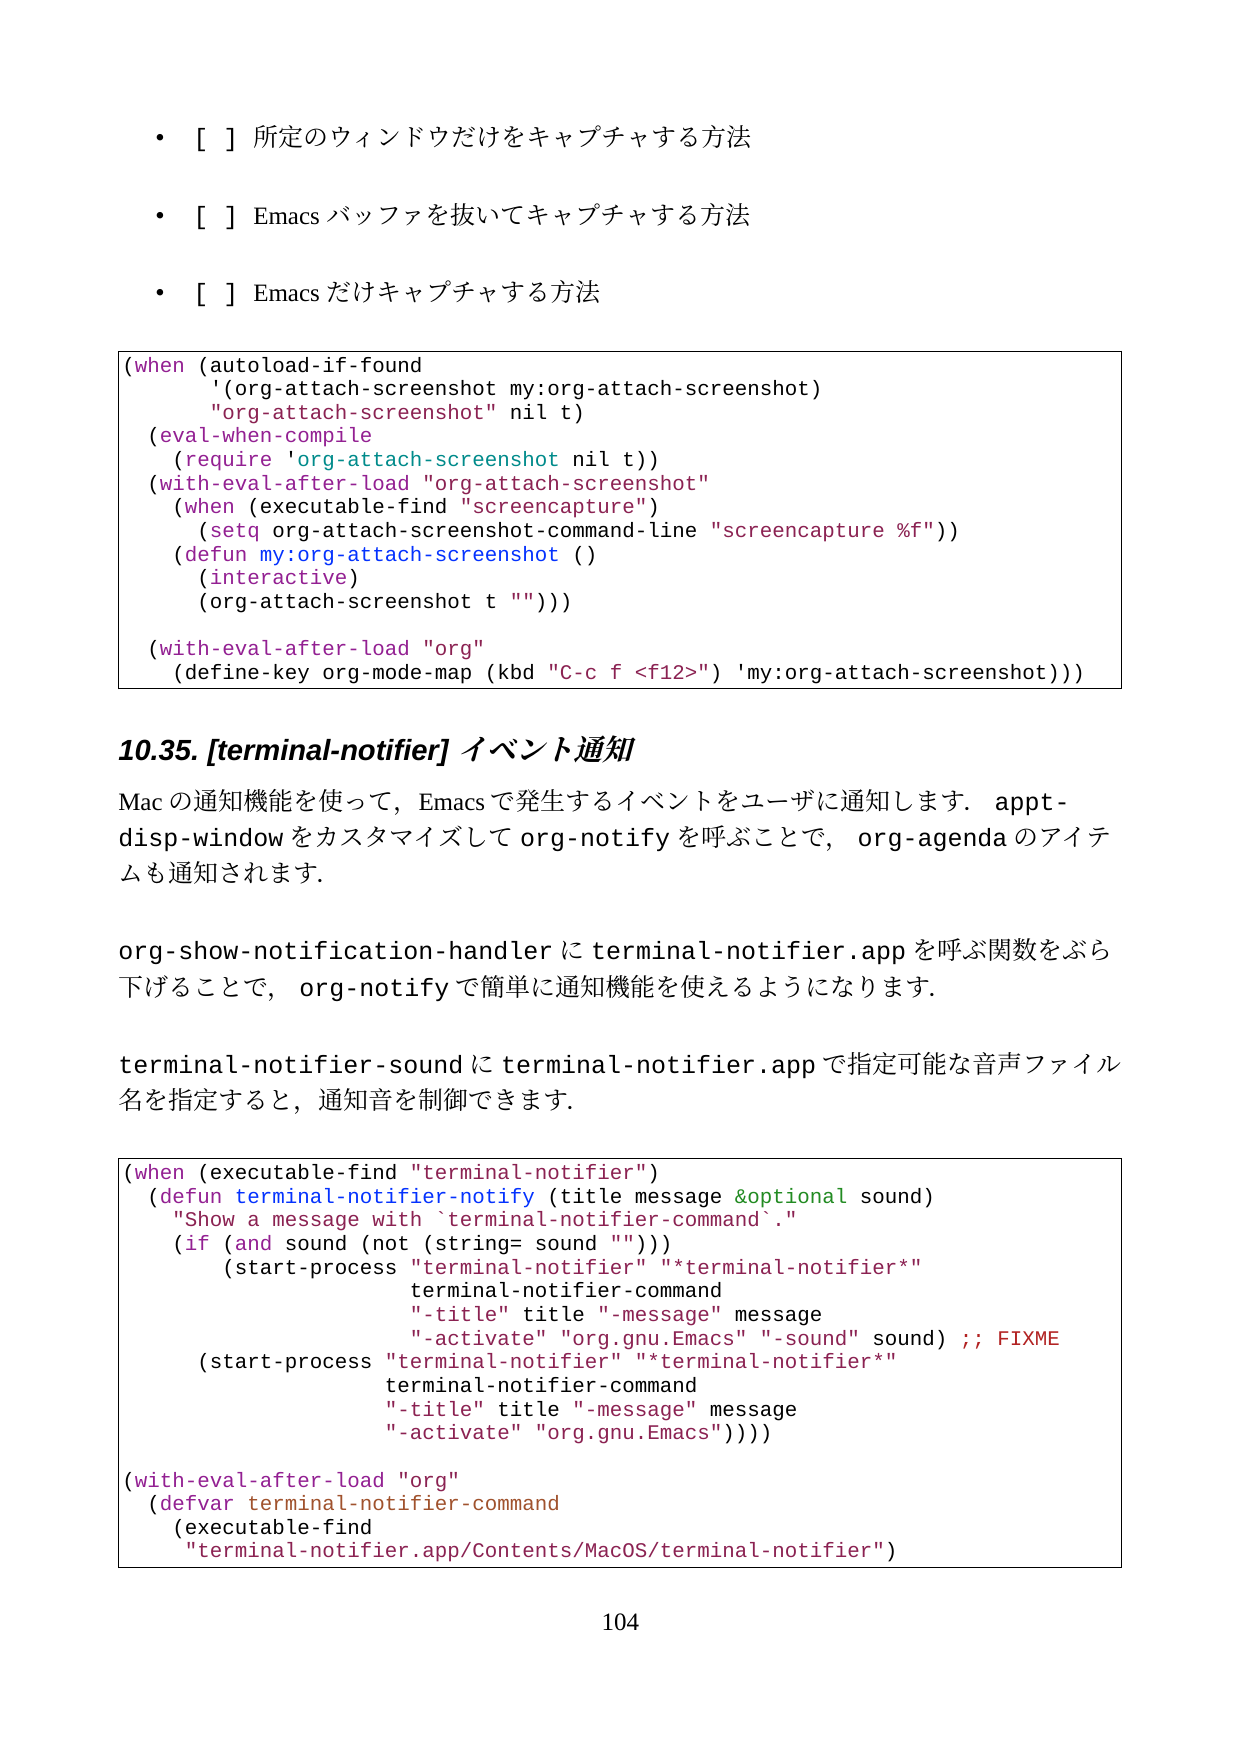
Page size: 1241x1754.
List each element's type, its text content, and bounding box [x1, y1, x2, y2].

text (with-eval-after-load "org" [119, 634, 1121, 658]
list [ ] 所定のウィンドウだけをキャプチャする方法 [156, 118, 1122, 183]
text (defun terminal-notifier-notify (title message &optional sound) [119, 1182, 1121, 1206]
text "-activate" "org.gnu.Emacs")))) [119, 1418, 1121, 1442]
text "terminal-notifier.app/Contents/MacOS/terminal-notifier") [119, 1537, 1121, 1567]
text (eval-when-compile [119, 422, 1121, 445]
text (when (executable-find "screencapture") [119, 492, 1121, 516]
text (defvar terminal-notifier-command [119, 1489, 1121, 1513]
text (start-process "terminal-notifier" "*terminal-notifier*" [119, 1347, 1121, 1371]
text (with-eval-after-load "org-attach-screenshot" [119, 469, 1121, 492]
text "Show a message with `terminal-notifier-command`." [119, 1206, 1121, 1229]
text "-title" title "-message" message [119, 1395, 1121, 1418]
text Mac の通知機能を使って，Emacsで発生するイベントをユーザに通知します． appt-disp-window をカスタマイズして org-notify を呼ぶことで， org-agenda のアイテムも通知されます． [118, 781, 1122, 918]
text (define-key org-mode-map (kbd "C-c f <f12>") 'my:org-attach-screenshot))) [119, 658, 1121, 688]
text terminal-notifier-sound に terminal-notifier.app で指定可能な音声ファイル名を指定すると，通知音を制御できます． [118, 1045, 1122, 1146]
text (executable-find [119, 1513, 1121, 1537]
text (if (and sound (not (string= sound ""))) [119, 1229, 1121, 1253]
text '(org-attach-screenshot my:org-attach-screenshot) [119, 374, 1121, 398]
text "org-attach-screenshot" nil t) [119, 398, 1121, 422]
text (when (autoload-if-found [119, 352, 1121, 374]
list [ ] Emacs バッファを抜いてキャプチャする方法 [156, 196, 1122, 261]
text "-title" title "-message" message [119, 1300, 1121, 1324]
text (org-attach-screenshot t ""))) [119, 587, 1121, 611]
text terminal-notifier-command [119, 1371, 1121, 1395]
text (start-process "terminal-notifier" "*terminal-notifier*" [119, 1253, 1121, 1276]
list [ ] Emacs だけキャプチャする方法 [156, 273, 1122, 338]
text terminal-notifier-command [119, 1276, 1121, 1300]
text (defun my:org-attach-screenshot () [119, 540, 1121, 563]
text (when (executable-find "terminal-notifier") [119, 1159, 1121, 1182]
text org-show-notification-handler に terminal-notifier.app を呼ぶ関数をぶら下げることで， org-notify で簡単に通知機能を使えるようになります． [118, 931, 1122, 1032]
text (require 'org-attach-screenshot nil t)) [119, 445, 1121, 469]
subtitle [terminal-notifier] イベント通知 [118, 727, 1122, 769]
text (interactive) [119, 563, 1121, 587]
text (setq org-attach-screenshot-command-line "screencapture %f")) [119, 516, 1121, 540]
text (with-eval-after-load "org" [119, 1466, 1121, 1489]
text "-activate" "org.gnu.Emacs" "-sound" sound) ;; FIXME [119, 1324, 1121, 1347]
